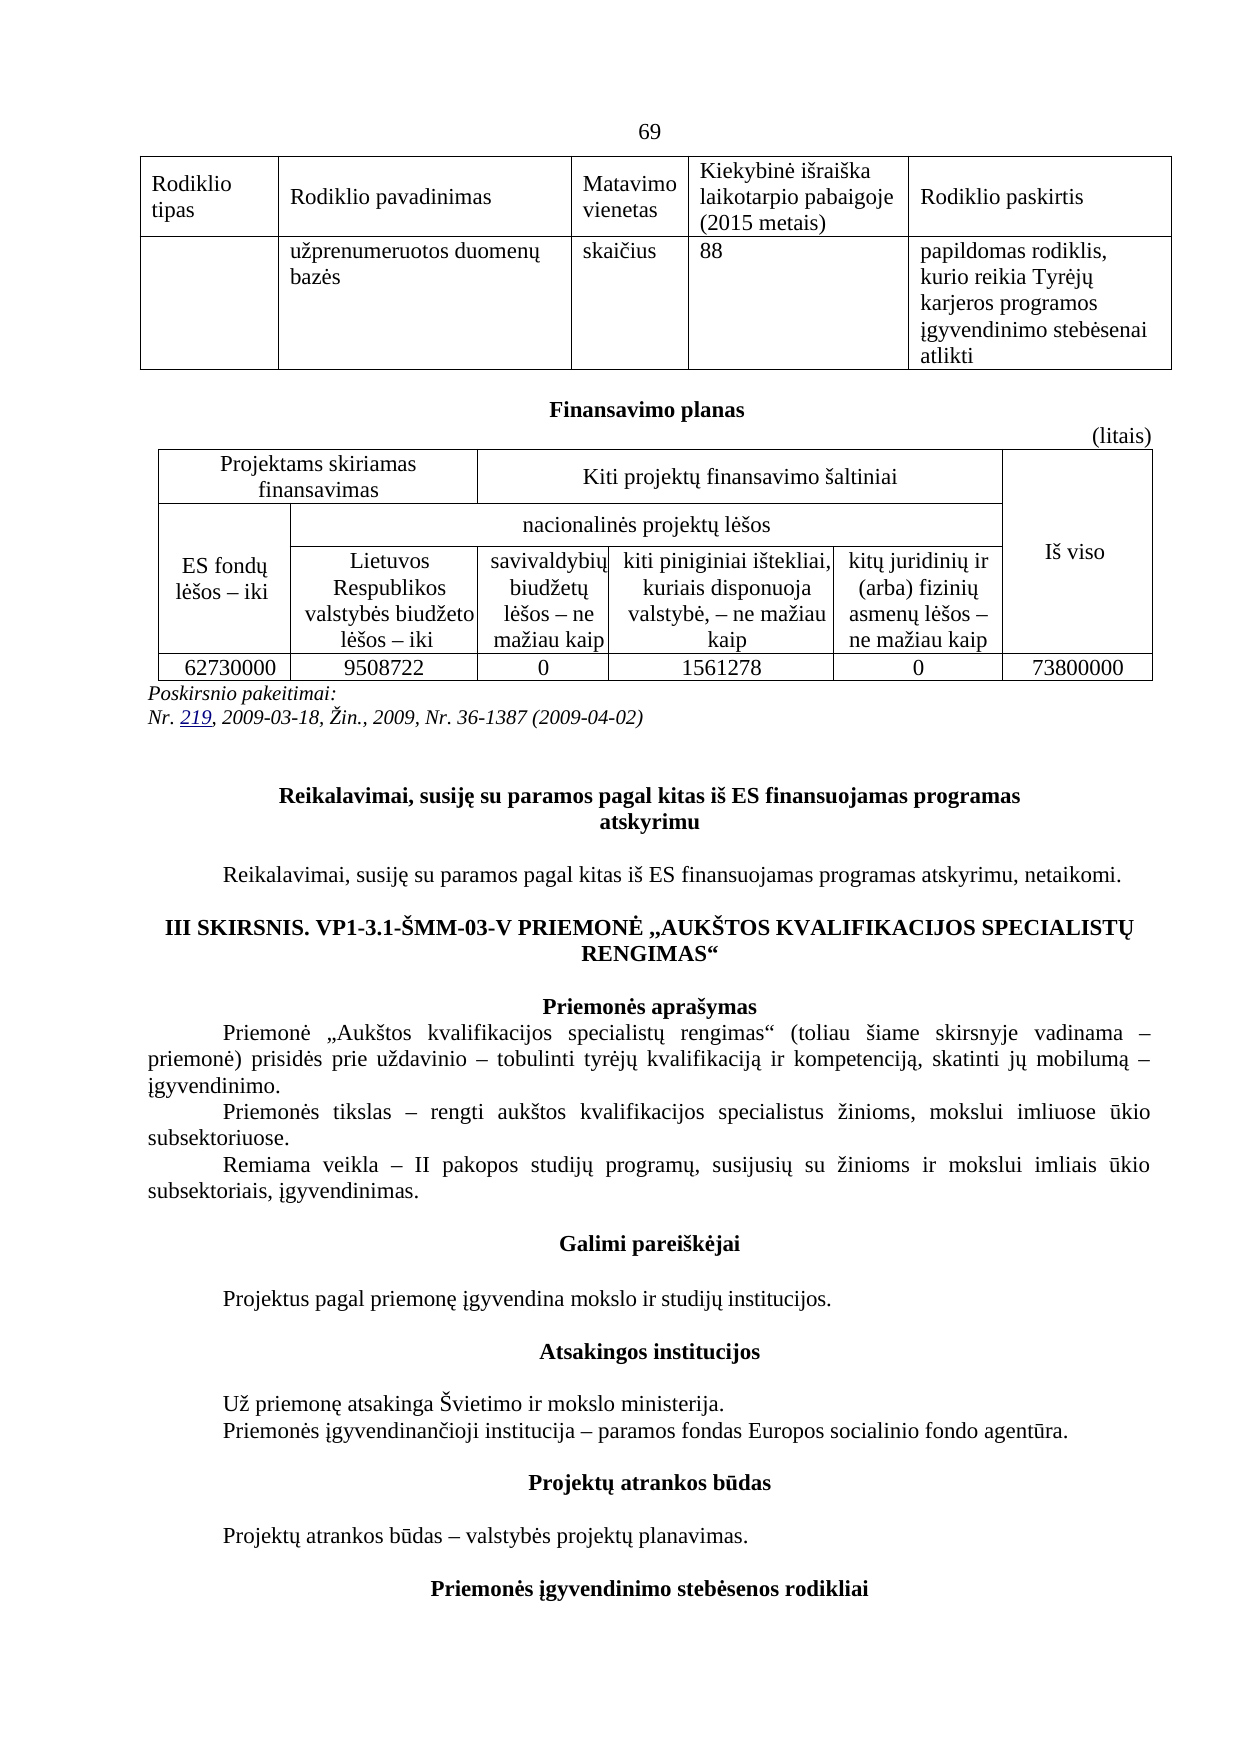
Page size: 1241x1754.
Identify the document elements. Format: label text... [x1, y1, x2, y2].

text Priemonės tikslas – rengti aukštos kvalifikacijos specialistus žinioms, mokslui imliuose ūkio subsektoriuose. [148, 1098, 1152, 1151]
table_header Matavimo vienetas [572, 157, 688, 236]
table_cell 0 [478, 654, 608, 680]
table_cell nacionalinės projektų lėšos [291, 504, 1002, 546]
table_header Rodiklio tipas [141, 157, 278, 236]
table_cell 0 [834, 654, 1002, 680]
text Reikalavimai, susiję su paramos pagal kitas iš ES finansuojamas programas atskyrimu, netaikomi. [148, 861, 1152, 887]
table_header Kiekybinė išraiška laikotarpio pabaigoje (2015 metais) [689, 157, 908, 236]
table_cell 62730000 [159, 654, 290, 680]
text Priemonės aprašymas [148, 993, 1152, 1019]
text Projektų atrankos būdas [148, 1469, 1152, 1496]
text Nr. 219, 2009-03-18, Žin., 2009, Nr. 36-1387 (2009-04-02) [148, 705, 1152, 729]
table_header Kiti projektų finansavimo šaltiniai [478, 450, 1002, 502]
text Galimi pareiškėjai [148, 1230, 1152, 1256]
text Finansavimo planas [148, 396, 1152, 422]
table_header Rodiklio paskirtis [909, 157, 1171, 236]
table_cell Lietuvos Respublikos valstybės biudžeto lėšos – iki [291, 547, 477, 653]
text Priemonės įgyvendinimo stebėsenos rodikliai [148, 1575, 1152, 1601]
table_cell užprenumeruotos duomenų bazės [279, 237, 571, 368]
text (litais) [148, 422, 1152, 449]
table_cell [141, 237, 278, 368]
table_cell skaičius [572, 237, 688, 368]
table_cell 73800000 [1003, 654, 1152, 680]
text Projektus pagal priemonę įgyvendina mokslo ir studijų institucijos. [148, 1285, 1152, 1311]
text Atsakingos institucijos [148, 1338, 1152, 1364]
text Projektų atrankos būdas – valstybės projektų planavimas. [148, 1522, 1152, 1548]
text Priemonės įgyvendinančioji institucija – paramos fondas Europos socialinio fondo agentūra. [148, 1417, 1152, 1443]
table_cell papildomas rodiklis, kurio reikia Tyrėjų karjeros programos įgyvendinimo stebėsenai atlikti [909, 237, 1171, 368]
table_cell 88 [689, 237, 908, 368]
table_header Iš viso [1003, 450, 1152, 653]
table_cell 1561278 [609, 654, 833, 680]
text Priemonė „Aukštos kvalifikacijos specialistų rengimas“ (toliau šiame skirsnyje vadinama – priemonė) prisidės prie uždavinio – tobulinti tyrėjų kvalifikaciją ir kompetenciją, skatinti jų mobilumą – įgyvendinimo. [148, 1019, 1152, 1098]
subtitle III SKIRSNIS. VP1-3.1-ŠMM-03-V PRIEMONĖ ,,AUKŠTOS KVALIFIKACIJOS SPECIALISTŲ RENGIMAS“ [148, 914, 1152, 966]
text Reikalavimai, susiję su paramos pagal kitas iš ES finansuojamas programas atskyrimu [148, 782, 1152, 834]
text Už priemonę atsakinga Švietimo ir mokslo ministerija. [148, 1390, 1152, 1417]
table_cell ES fondų lėšos – iki [159, 504, 290, 653]
table_cell kitų juridinių ir (arba) fizinių asmenų lėšos – ne mažiau kaip [834, 547, 1002, 653]
table_header Projektams skiriamas finansavimas [159, 450, 477, 502]
table_cell kiti piniginiai ištekliai, kuriais disponuoja valstybė, – ne mažiau kaip [609, 547, 833, 653]
table_cell 9508722 [291, 654, 477, 680]
table_cell savivaldybių biudžetų lėšos – ne mažiau kaip [478, 547, 608, 653]
text Remiama veikla – II pakopos studijų programų, susijusių su žinioms ir mokslui imliais ūkio subsektoriais, įgyvendinimas. [148, 1151, 1152, 1203]
table_header Rodiklio pavadinimas [279, 157, 571, 236]
text Poskirsnio pakeitimai: [148, 681, 1152, 705]
